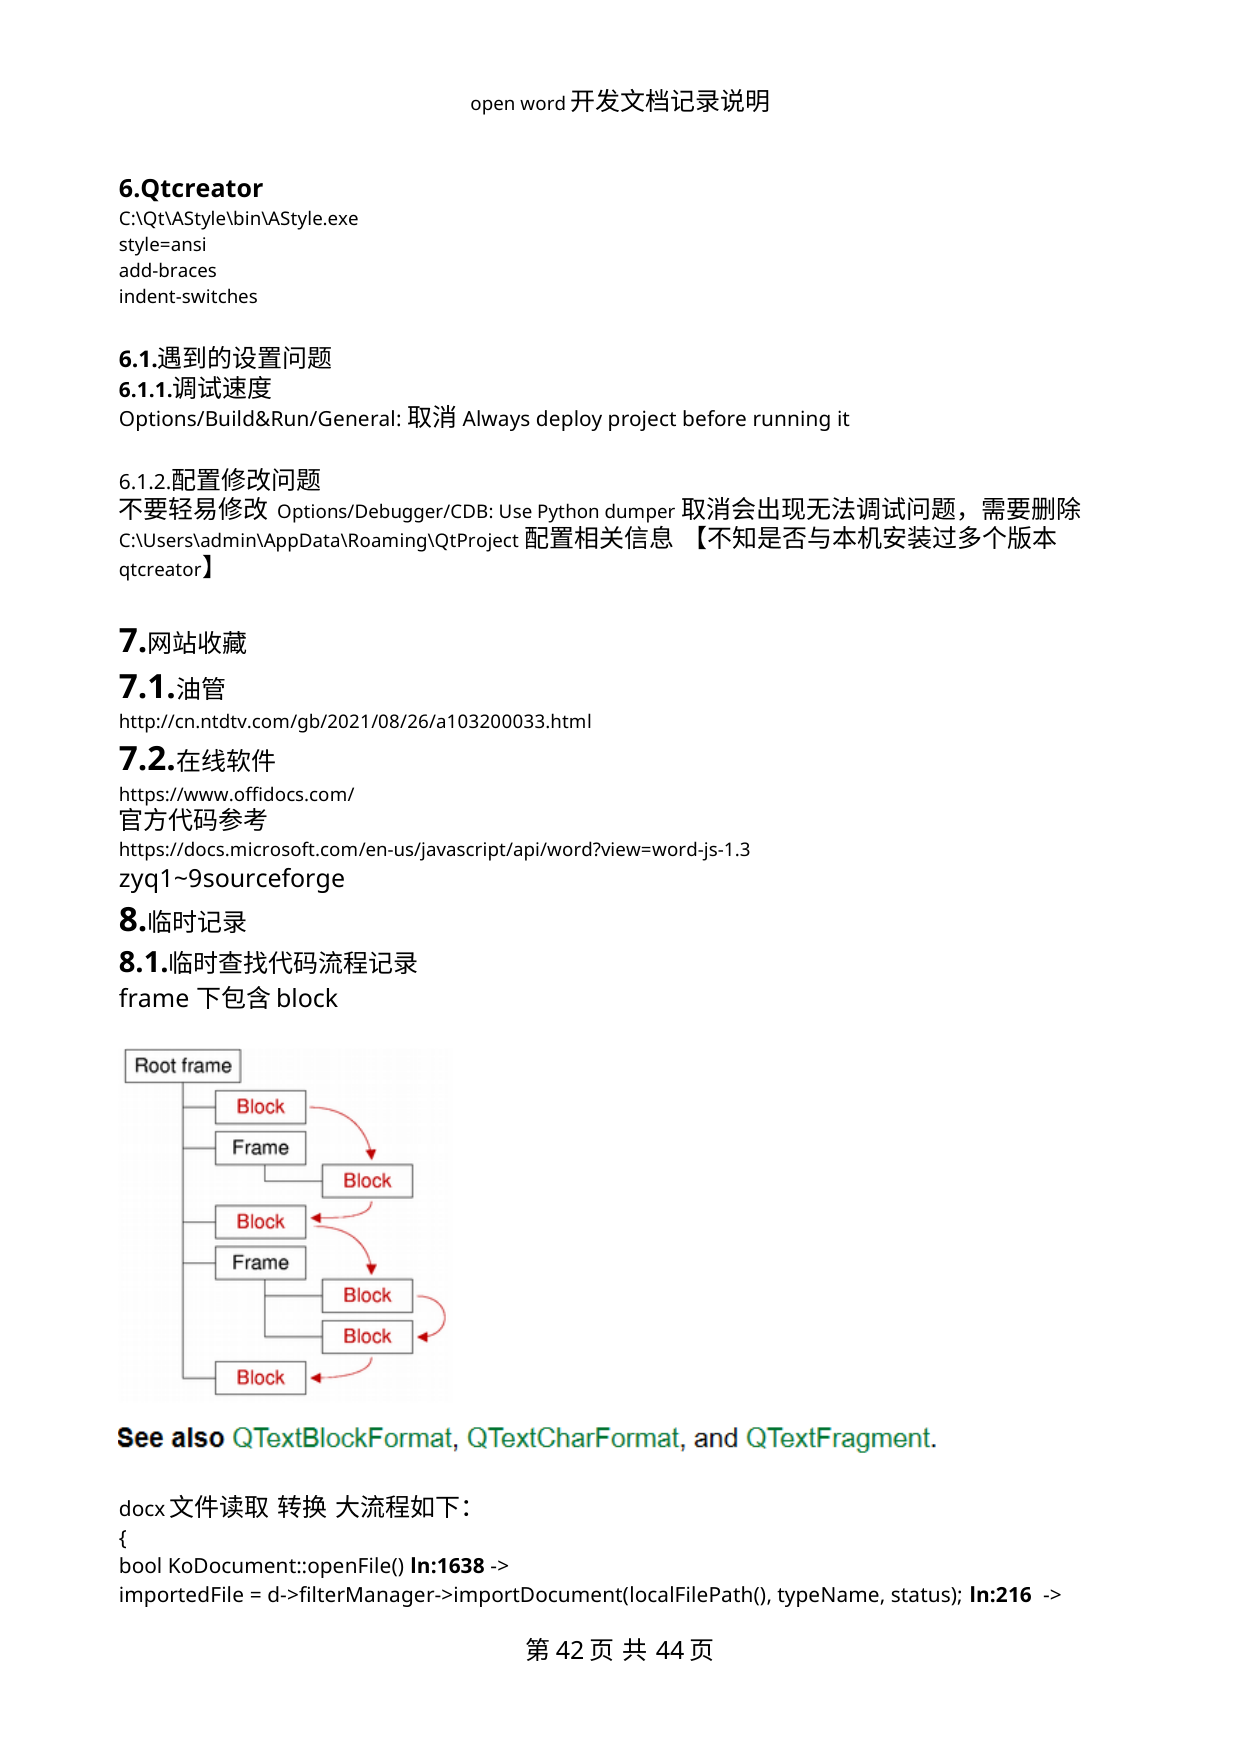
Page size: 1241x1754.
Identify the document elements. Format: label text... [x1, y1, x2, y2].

picture [118, 1048, 947, 1460]
text Options/Build&Run/General: 取消Always deploy project before running it [119, 403, 1121, 432]
subtitle 临时查找代码流程记录 [119, 941, 1121, 981]
text docx文件读取 转换 大流程如下： [119, 1493, 1121, 1522]
text indent-switches [119, 283, 1121, 309]
subtitle 网站收藏 [119, 616, 1121, 662]
text 官方代码参考 [119, 806, 1121, 835]
subtitle 配置修改问题 [119, 466, 1121, 495]
text add-braces [119, 257, 1121, 283]
text 不要轻易修改 Options/Debugger/CDB: Use Python dumper 取消会出现无法调试问题，需要删除 [119, 495, 1121, 524]
text C:\Qt\AStyle\bin\AStyle.exe [119, 205, 1121, 231]
text style=ansi [119, 231, 1121, 257]
subtitle 遇到的设置问题 [119, 343, 1121, 374]
text importedFile = d->filterManager->importDocument(localFilePath(), typeName, status); ln:216 -> [119, 1579, 1121, 1608]
text http://cn.ntdtv.com/gb/2021/08/26/a103200033.html [119, 708, 1121, 734]
subtitle Qtcreator [119, 171, 1121, 205]
text https://docs.microsoft.com/en-us/javascript/api/word?view=word-js-1.3 [119, 835, 1121, 861]
text { [119, 1522, 1121, 1551]
text https://www.offidocs.com/ [119, 780, 1121, 806]
text zyq1~9sourceforge [119, 861, 1121, 895]
text bool KoDocument::openFile() ln:1638 -> [119, 1551, 1121, 1579]
subtitle 临时记录 [119, 895, 1121, 941]
subtitle 调试速度 [119, 374, 1121, 403]
subtitle 油管 [119, 662, 1121, 708]
subtitle 在线软件 [119, 734, 1121, 780]
text frame 下包含block [119, 981, 1121, 1015]
text C:\Users\admin\AppData\Roaming\QtProject 配置相关信息 【不知是否与本机安装过多个版本qtcreator】 [119, 524, 1121, 582]
